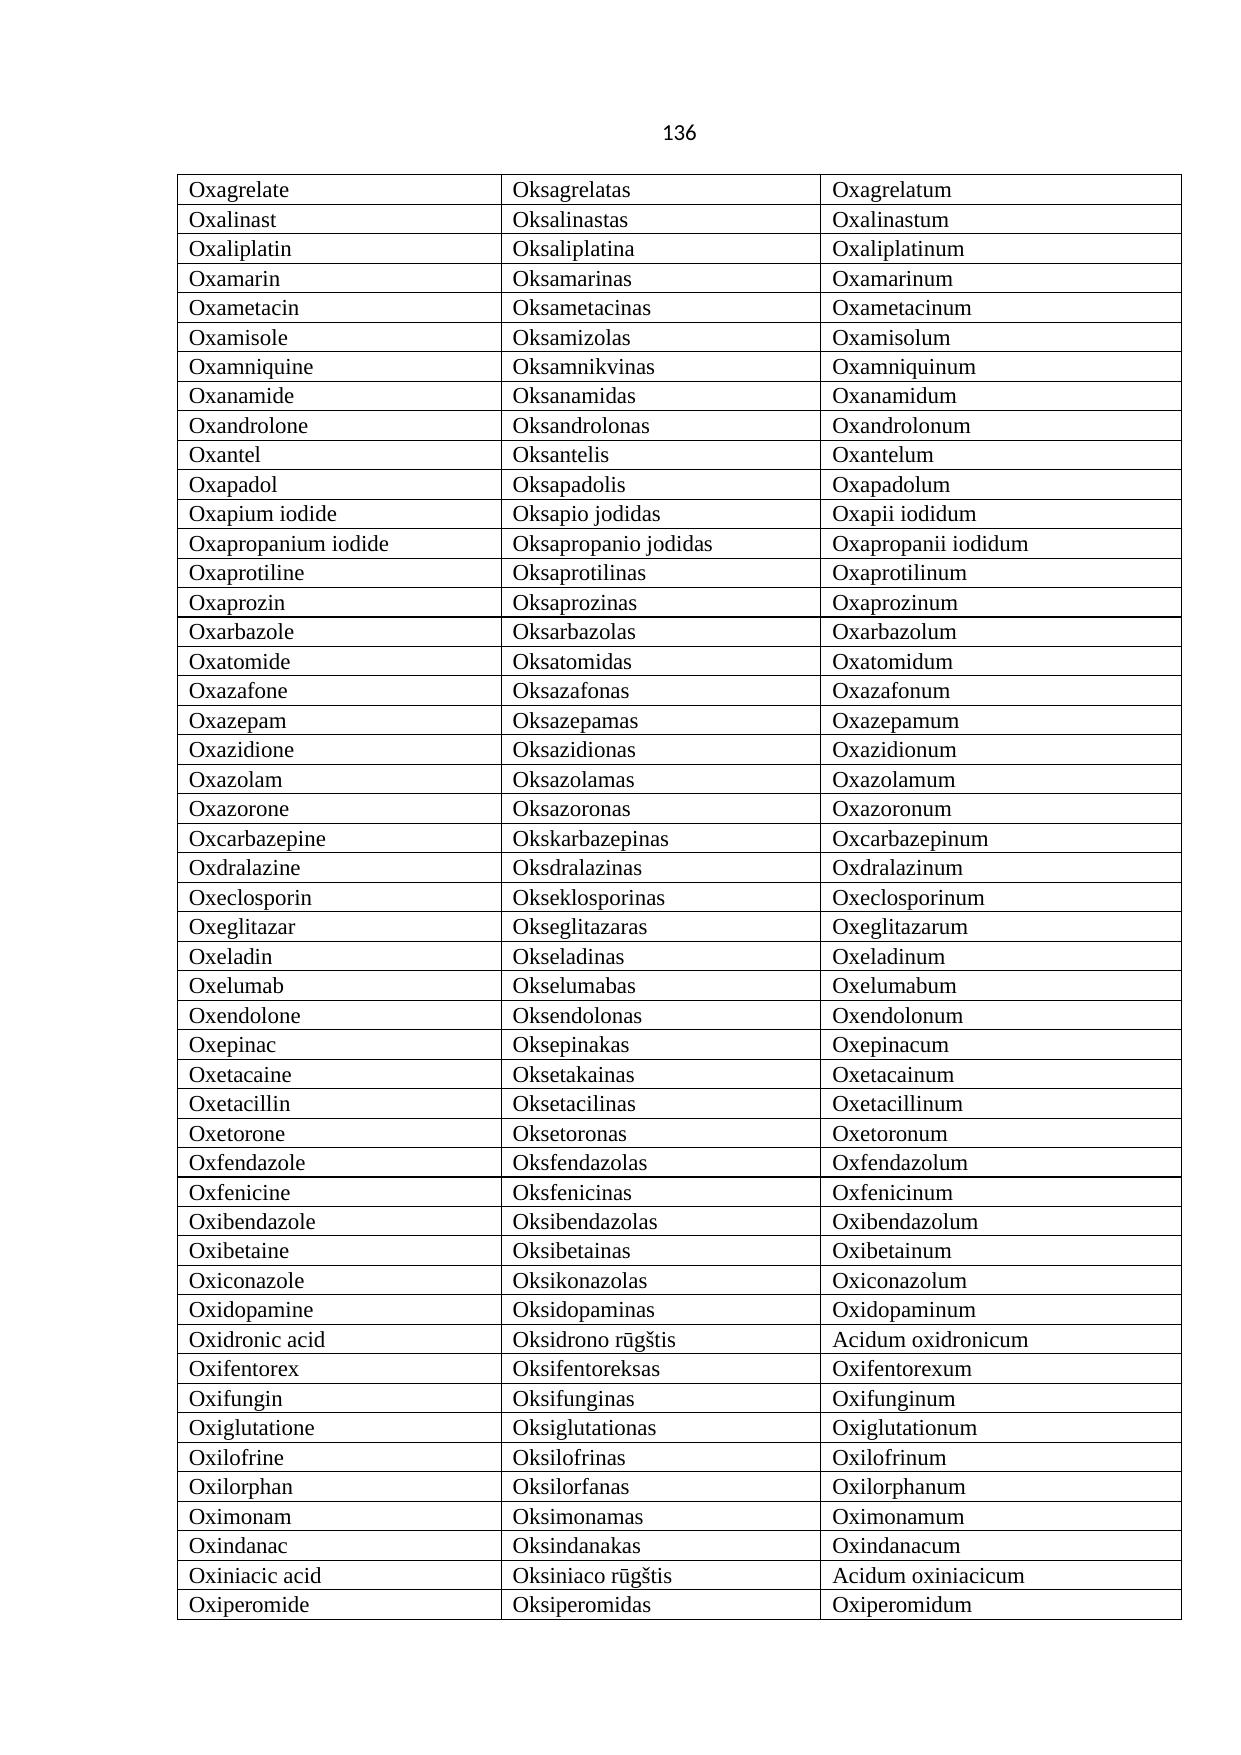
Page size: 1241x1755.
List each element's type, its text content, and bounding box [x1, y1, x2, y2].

table_cell Oksfendazolas [502, 1148, 820, 1176]
table_cell Oksagrelatas [502, 175, 820, 204]
table_cell Oxamarin [178, 264, 501, 292]
table_cell Oxaliplatin [178, 234, 501, 263]
table_cell Oxaprotiline [178, 559, 501, 587]
table_cell Oksaprozinas [502, 588, 820, 616]
table_cell Oxarbazole [178, 618, 501, 646]
table_cell Oxifentorex [178, 1354, 501, 1383]
table_cell Oxaprozinum [821, 588, 1181, 616]
table_cell Oxapadolum [821, 470, 1181, 498]
table_cell Oxepinacum [821, 1030, 1181, 1058]
table_cell Oxidopaminum [821, 1295, 1181, 1324]
table_cell Oxatomide [178, 647, 501, 675]
table_cell Oksetoronas [502, 1119, 820, 1147]
table_cell Oksiperomidas [502, 1590, 820, 1619]
table_cell Oxazepam [178, 706, 501, 734]
table_cell Oksalinastas [502, 205, 820, 233]
table_cell Oksendolonas [502, 1001, 820, 1029]
table_cell Okskarbazepinas [502, 824, 820, 852]
table_cell Oxaprozin [178, 588, 501, 616]
table_cell Oxiglutationum [821, 1413, 1181, 1442]
table_cell Oksiniaco rūgštis [502, 1561, 820, 1589]
table_cell Oxfendazolum [821, 1148, 1181, 1176]
table_cell Oxapropanii iodidum [821, 529, 1181, 557]
table_cell Oksantelis [502, 441, 820, 469]
table_cell Oksidopaminas [502, 1295, 820, 1324]
table_cell Oksaliplatina [502, 234, 820, 263]
table_cell Oxamarinum [821, 264, 1181, 292]
table_cell Oxepinac [178, 1030, 501, 1058]
table_cell Oxapropanium iodide [178, 529, 501, 557]
table_cell Oxetorone [178, 1119, 501, 1147]
table_cell Acidum oxidronicum [821, 1325, 1181, 1353]
table_cell Oksimonamas [502, 1502, 820, 1530]
table_cell Oxantel [178, 441, 501, 469]
table_cell Oxifunginum [821, 1384, 1181, 1412]
table_cell Oxandrolone [178, 411, 501, 439]
table_cell Oxibetaine [178, 1236, 501, 1265]
table_cell Oksifentoreksas [502, 1354, 820, 1383]
table_cell Oksifunginas [502, 1384, 820, 1412]
table_cell Oksapadolis [502, 470, 820, 498]
table_cell Oxaprotilinum [821, 559, 1181, 587]
table_cell Oxendolone [178, 1001, 501, 1029]
table_cell Oxanamide [178, 382, 501, 410]
table_cell Oxiglutatione [178, 1413, 501, 1442]
table_cell Oksilorfanas [502, 1472, 820, 1501]
table_cell Oxarbazolum [821, 618, 1181, 646]
table_cell Oxapii iodidum [821, 500, 1181, 528]
table_cell Oxetacainum [821, 1060, 1181, 1088]
table_cell Oksfenicinas [502, 1178, 820, 1206]
table_cell Oxazolamum [821, 765, 1181, 793]
table_cell Oxandrolonum [821, 411, 1181, 439]
table_cell Oxiperomidum [821, 1590, 1181, 1619]
table_cell Oxilorphan [178, 1472, 501, 1501]
table_cell Oksazolamas [502, 765, 820, 793]
table_cell Oksiglutationas [502, 1413, 820, 1442]
table_cell Oxametacinum [821, 293, 1181, 322]
table_cell Oxfendazole [178, 1148, 501, 1176]
table_cell Oxaliplatinum [821, 234, 1181, 263]
table_cell Oxetacillin [178, 1089, 501, 1117]
table_cell Oxazafone [178, 676, 501, 705]
table_cell Oxibendazole [178, 1207, 501, 1235]
table_cell Oksandrolonas [502, 411, 820, 439]
table_cell Oxidopamine [178, 1295, 501, 1324]
table_cell Oximonam [178, 1502, 501, 1530]
table_cell Oksibetainas [502, 1236, 820, 1265]
table_cell Oxilorphanum [821, 1472, 1181, 1501]
table_cell Oxamniquine [178, 352, 501, 381]
table_cell Oxfenicinum [821, 1178, 1181, 1206]
table_cell Oksetakainas [502, 1060, 820, 1088]
table_cell Oxametacin [178, 293, 501, 322]
table_cell Oxapadol [178, 470, 501, 498]
table_cell Oxiconazole [178, 1266, 501, 1294]
table_cell Oxetacillinum [821, 1089, 1181, 1117]
table_cell Oxantelum [821, 441, 1181, 469]
table_cell Oxapium iodide [178, 500, 501, 528]
table_cell Oksazoronas [502, 794, 820, 823]
table_cell Oxcarbazepine [178, 824, 501, 852]
table_cell Oxendolonum [821, 1001, 1181, 1029]
table_cell Oxindanac [178, 1531, 501, 1560]
table_cell Oxdralazinum [821, 853, 1181, 882]
table_cell Oksepinakas [502, 1030, 820, 1058]
table_cell Oxdralazine [178, 853, 501, 882]
table_cell Oximonamum [821, 1502, 1181, 1530]
table_cell Oksarbazolas [502, 618, 820, 646]
table_cell Oxfenicine [178, 1178, 501, 1206]
table_cell Oxiperomide [178, 1590, 501, 1619]
table_cell Oxeladinum [821, 942, 1181, 970]
table_cell Oxetoronum [821, 1119, 1181, 1147]
table_cell Acidum oxiniacicum [821, 1561, 1181, 1589]
table_cell Oksatomidas [502, 647, 820, 675]
table_cell Okseglitazaras [502, 912, 820, 941]
table_cell Oxifentorexum [821, 1354, 1181, 1383]
table_cell Oksetacilinas [502, 1089, 820, 1117]
table_cell Oksikonazolas [502, 1266, 820, 1294]
table_cell Oxeclosporin [178, 883, 501, 911]
table_cell Oxazorone [178, 794, 501, 823]
table_cell Oxeglitazar [178, 912, 501, 941]
table_cell Oksametacinas [502, 293, 820, 322]
table_cell Oxeclosporinum [821, 883, 1181, 911]
table_cell Oxidronic acid [178, 1325, 501, 1353]
table_cell Oksilofrinas [502, 1443, 820, 1471]
table_cell Oksanamidas [502, 382, 820, 410]
table_cell Oxazafonum [821, 676, 1181, 705]
table_cell Oksaprotilinas [502, 559, 820, 587]
table_cell Oxamisole [178, 323, 501, 351]
table_cell Oksapropanio jodidas [502, 529, 820, 557]
table_cell Oxazidionum [821, 735, 1181, 764]
table_cell Oxeglitazarum [821, 912, 1181, 941]
table_cell Oxetacaine [178, 1060, 501, 1088]
table_cell Oxindanacum [821, 1531, 1181, 1560]
table_cell Oxcarbazepinum [821, 824, 1181, 852]
table_cell Oksdralazinas [502, 853, 820, 882]
table_cell Oksidrono rūgštis [502, 1325, 820, 1353]
table_cell Oxazepamum [821, 706, 1181, 734]
table_cell Oxagrelatum [821, 175, 1181, 204]
table_cell Oxeladin [178, 942, 501, 970]
table_cell Oxazidione [178, 735, 501, 764]
table_cell Oksibendazolas [502, 1207, 820, 1235]
table_cell Oxibendazolum [821, 1207, 1181, 1235]
table_cell Oxalinastum [821, 205, 1181, 233]
table_cell Oxanamidum [821, 382, 1181, 410]
table_cell Oxagrelate [178, 175, 501, 204]
table_cell Oxiniacic acid [178, 1561, 501, 1589]
table_cell Oxilofrinum [821, 1443, 1181, 1471]
table_cell Oxalinast [178, 205, 501, 233]
table_cell Oxilofrine [178, 1443, 501, 1471]
table_cell Oxifungin [178, 1384, 501, 1412]
table_cell Oxiconazolum [821, 1266, 1181, 1294]
table_cell Oxatomidum [821, 647, 1181, 675]
table_cell Okseklosporinas [502, 883, 820, 911]
table_cell Oxazoronum [821, 794, 1181, 823]
table_cell Oksamarinas [502, 264, 820, 292]
table_cell Oxamisolum [821, 323, 1181, 351]
table_cell Oksamnikvinas [502, 352, 820, 381]
table_cell Oxelumabum [821, 971, 1181, 999]
table_cell Oxazolam [178, 765, 501, 793]
table_cell Oksindanakas [502, 1531, 820, 1560]
table_cell Oksazafonas [502, 676, 820, 705]
table_cell Okseladinas [502, 942, 820, 970]
table_cell Oxamniquinum [821, 352, 1181, 381]
table_cell Okselumabas [502, 971, 820, 999]
table_cell Oksazidionas [502, 735, 820, 764]
table_cell Oksapio jodidas [502, 500, 820, 528]
table_cell Oxelumab [178, 971, 501, 999]
table_cell Oxibetainum [821, 1236, 1181, 1265]
table_cell Oksamizolas [502, 323, 820, 351]
table_cell Oksazepamas [502, 706, 820, 734]
